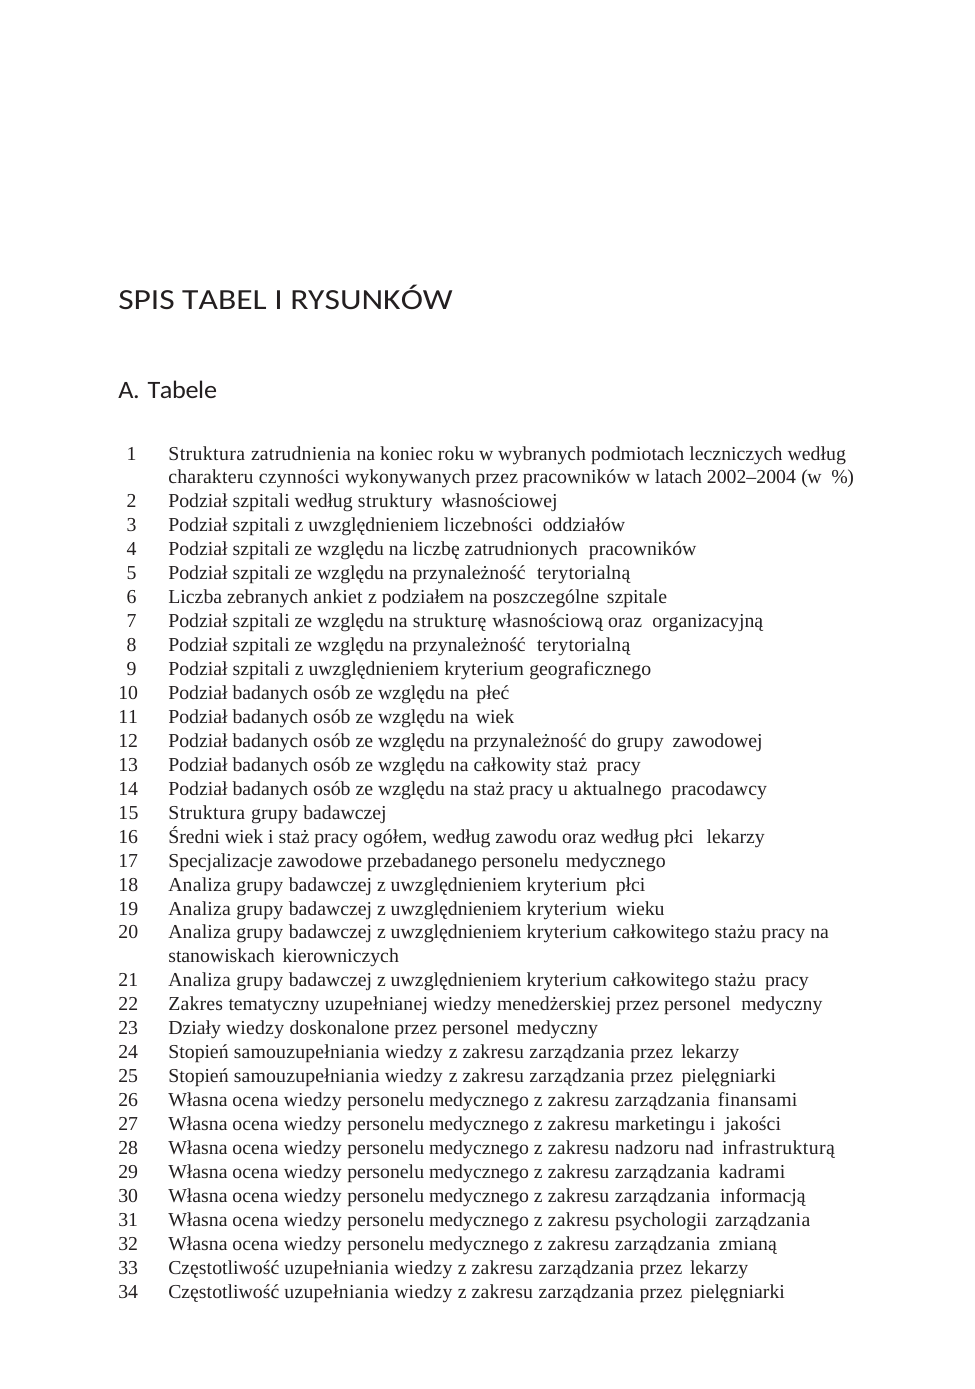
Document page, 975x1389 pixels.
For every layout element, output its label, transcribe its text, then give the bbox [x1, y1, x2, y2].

list Podział badanych osób ze względu na staż pracy u aktualnego pracodawcy [118, 777, 869, 799]
list Podział szpitali z uwzględnieniem liczebności oddziałów [126, 513, 869, 536]
list Własna ocena wiedzy personelu medycznego z zakresu zarządzania informacją [118, 1184, 869, 1207]
list Analiza grupy badawczej z uwzględnieniem kryterium całkowitego stażu pracy [118, 968, 869, 991]
list Analiza grupy badawczej z uwzględnieniem kryterium wieku [118, 896, 869, 919]
list Podział szpitali według struktury własnościowej [126, 489, 869, 512]
list Własna ocena wiedzy personelu medycznego z zakresu zarządzania kadrami [118, 1160, 869, 1183]
list Liczba zebranych ankiet z podziałem na poszczególne szpitale [126, 585, 869, 608]
list Specjalizacje zawodowe przebadanego personelu medycznego [118, 848, 869, 871]
subtitle SPIS TABEL I RYSUNKÓW [118, 281, 869, 317]
list Podział badanych osób ze względu na wiek [118, 705, 869, 728]
list Średni wiek i staż pracy ogółem, według zawodu oraz według płci lekarzy [118, 824, 869, 847]
list Własna ocena wiedzy personelu medycznego z zakresu zarządzania finansami [118, 1088, 869, 1111]
list Stopień samouzupełniania wiedzy z zakresu zarządzania przez lekarzy [118, 1040, 869, 1063]
list Częstotliwość uzupełniania wiedzy z zakresu zarządzania przez lekarzy [118, 1256, 869, 1278]
list Tabele [118, 374, 869, 405]
list Podział szpitali ze względu na liczbę zatrudnionych pracowników [126, 537, 869, 560]
list Podział szpitali ze względu na strukturę własnościową oraz organizacyjną [126, 609, 869, 632]
list Struktura zatrudnienia na koniec roku w wybranych podmiotach leczniczych według charakteru czynności wykonywanych przez pracowników w latach 2002–2004 (w %) [126, 441, 857, 488]
list Struktura grupy badawczej [118, 801, 869, 823]
list Własna ocena wiedzy personelu medycznego z zakresu marketingu i jakości [118, 1112, 869, 1135]
list Podział szpitali ze względu na przynależność terytorialną [126, 561, 869, 584]
list Własna ocena wiedzy personelu medycznego z zakresu zarządzania zmianą [118, 1232, 869, 1254]
list Podział szpitali ze względu na przynależność terytorialną [126, 633, 869, 656]
list Własna ocena wiedzy personelu medycznego z zakresu nadzoru nad infrastrukturą [118, 1136, 869, 1159]
list Podział szpitali z uwzględnieniem kryterium geograficznego [126, 657, 869, 680]
list Częstotliwość uzupełniania wiedzy z zakresu zarządzania przez pielęgniarki [118, 1279, 869, 1302]
list Podział badanych osób ze względu na przynależność do grupy zawodowej [118, 729, 869, 752]
list Podział badanych osób ze względu na płeć [118, 681, 869, 704]
list Podział badanych osób ze względu na całkowity staż pracy [118, 753, 869, 776]
list Analiza grupy badawczej z uwzględnieniem kryterium płci [118, 872, 869, 895]
list Własna ocena wiedzy personelu medycznego z zakresu psychologii zarządzania [118, 1208, 869, 1231]
list Analiza grupy badawczej z uwzględnieniem kryterium całkowitego stażu pracy na stanowiskach kierowniczych [118, 920, 857, 967]
list Działy wiedzy doskonalone przez personel medyczny [118, 1016, 869, 1039]
list Zakres tematyczny uzupełnianej wiedzy menedżerskiej przez personel medyczny [118, 992, 869, 1015]
list Stopień samouzupełniania wiedzy z zakresu zarządzania przez pielęgniarki [118, 1064, 869, 1087]
